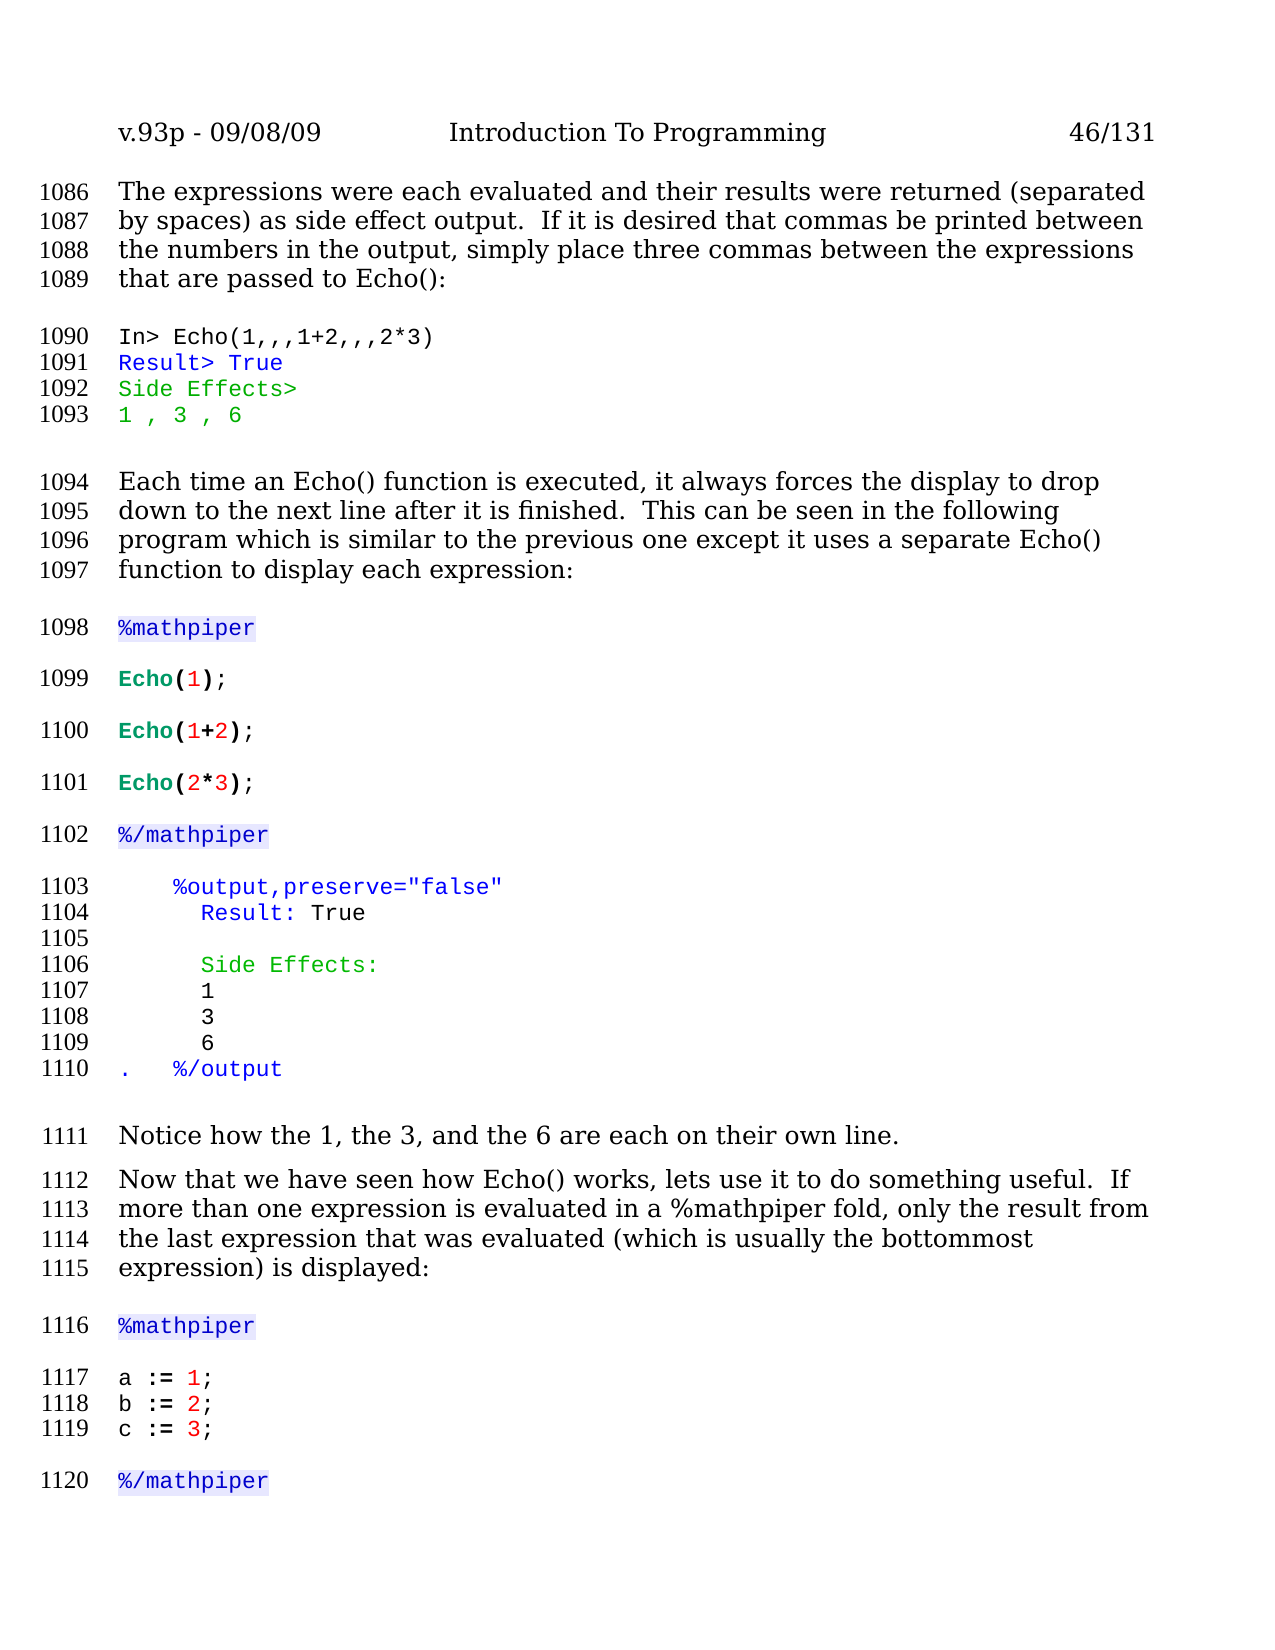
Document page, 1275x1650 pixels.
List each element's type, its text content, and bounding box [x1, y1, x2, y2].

text %/mathpiper [118, 1470, 1157, 1496]
text In> Echo(1,,,1+2,,,2*3) [118, 325, 1157, 351]
text Now that we have seen how Echo() works, lets use it to do something useful. If more than one expression is evaluated in a %mathpiper fold, only the result from the last expression that was evaluated (which is usually the bottommost expression) is displayed: [118, 1165, 1157, 1282]
text Echo(1+2); [118, 720, 1157, 746]
text Side Effects: [118, 953, 1157, 979]
text 1 [118, 979, 1157, 1005]
text %mathpiper [118, 616, 1157, 642]
text Result> True [118, 351, 1157, 377]
text Result: True [118, 901, 1157, 927]
text 6 [118, 1031, 1157, 1057]
text . %/output [118, 1057, 1157, 1083]
text Echo(1); [118, 668, 1157, 694]
text The expressions were each evaluated and their results were returned (separated by spaces) as side effect output. If it is desired that commas be printed between the numbers in the output, simply place three commas between the expressions that are passed to Echo(): [118, 177, 1157, 293]
text c := 3; [118, 1418, 1157, 1444]
text Notice how the 1, the 3, and the 6 are each on their own line. [118, 1121, 1157, 1150]
text %mathpiper [118, 1314, 1157, 1340]
text 3 [118, 1005, 1157, 1031]
text a := 1; [118, 1366, 1157, 1392]
text %/mathpiper [118, 823, 1157, 849]
text Echo(2*3); [118, 772, 1157, 797]
text %output,preserve="false" [118, 875, 1157, 901]
text b := 2; [118, 1392, 1157, 1418]
text Each time an Echo() function is executed, it always forces the display to drop down to the next line after it is finished. This can be seen in the following program which is similar to the previous one except it uses a separate Echo() function to display each expression: [118, 467, 1157, 584]
text Side Effects> [118, 377, 1157, 403]
text 1 , 3 , 6 [118, 403, 1157, 429]
